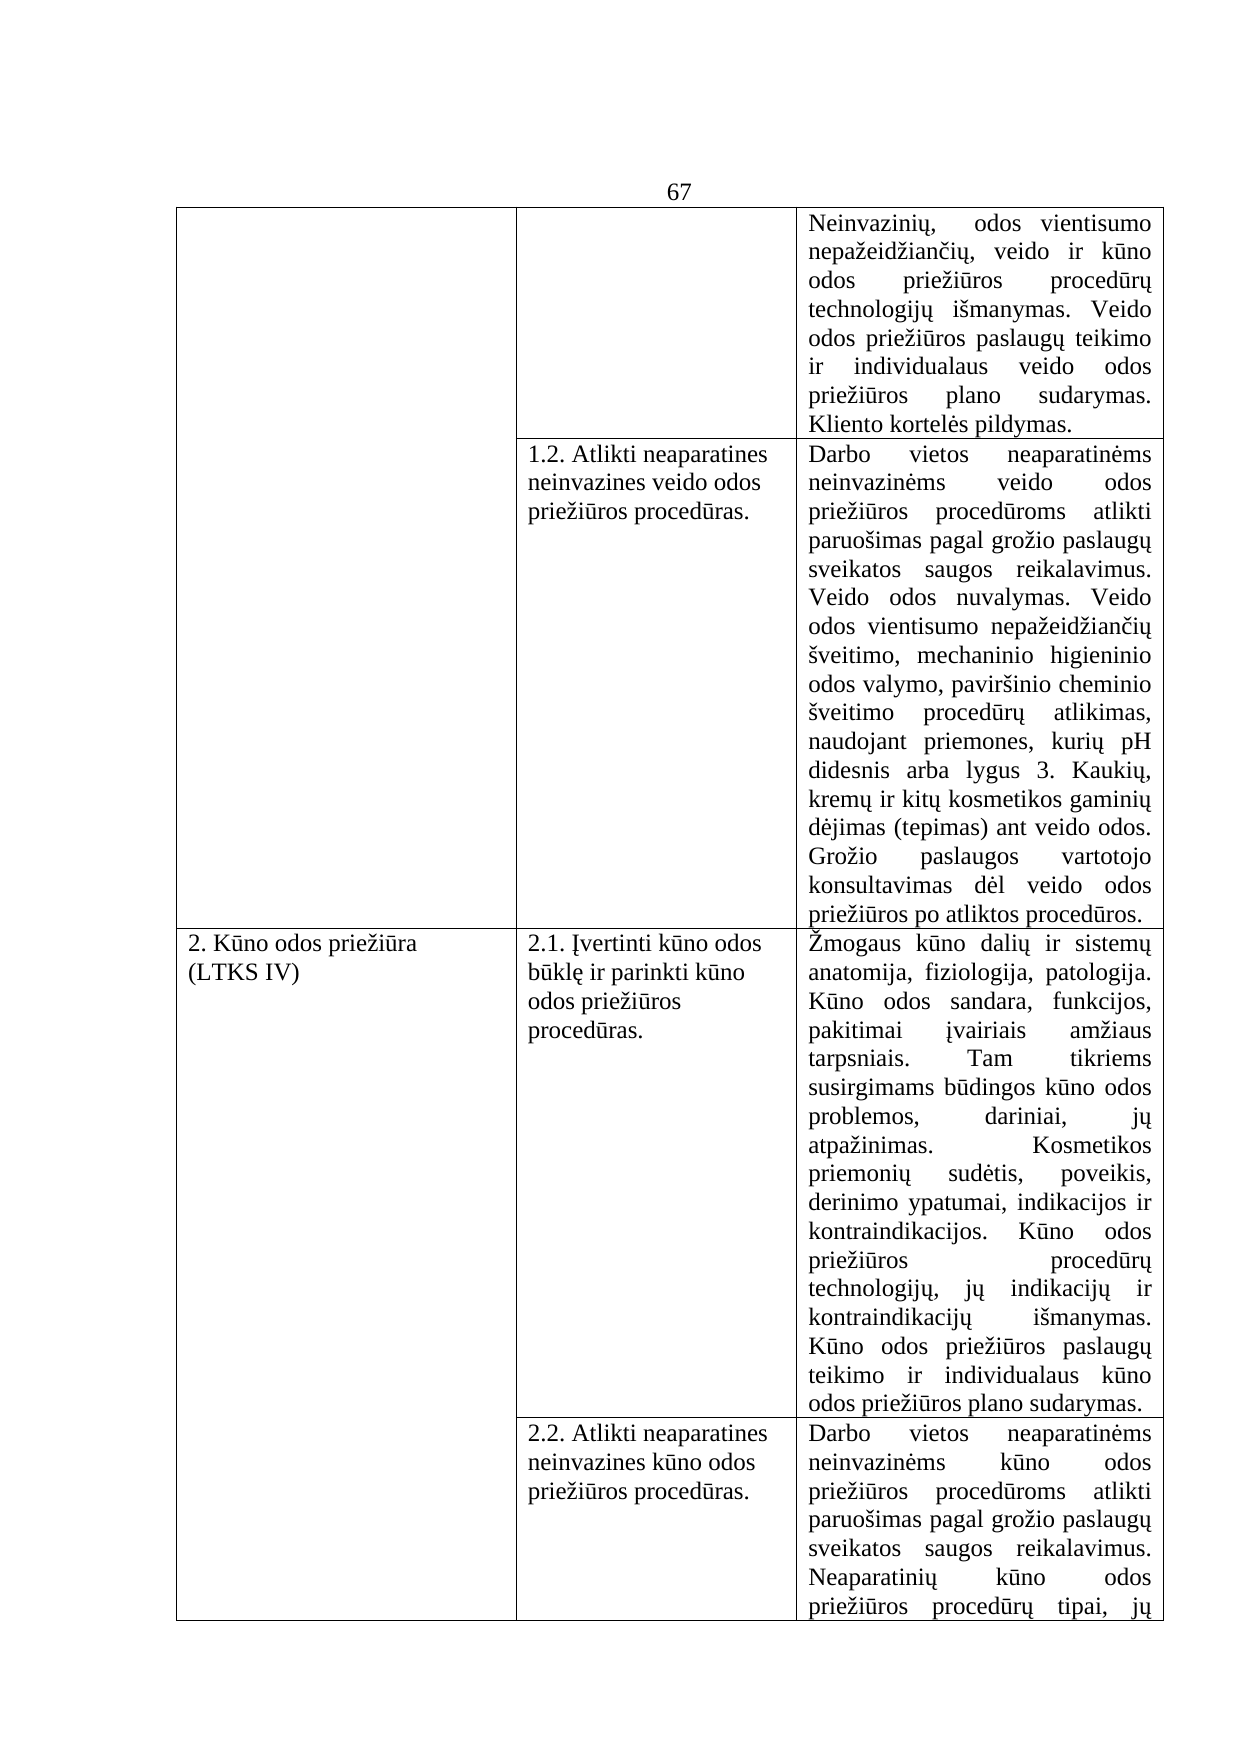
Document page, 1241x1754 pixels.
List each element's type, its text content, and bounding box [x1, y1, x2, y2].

table_cell 2.1. Įvertinti kūno odos būklę ir parinkti kūno odos priežiūros procedūras. [517, 929, 796, 1417]
table_cell [517, 208, 796, 438]
table_cell Žmogaus kūno dalių ir sistemų anatomija, fiziologija, patologija. Kūno odos sandara, funkcijos, pakitimai įvairiais amžiaus tarpsniais. Tam tikriems susirgimams būdingos kūno odos problemos, dariniai, jų atpažinimas. Kosmetikos priemonių sudėtis, poveikis, derinimo ypatumai, indikacijos ir kontraindikacijos. Kūno odos priežiūros procedūrų technologijų, jų indikacijų ir kontraindikacijų išmanymas. Kūno odos priežiūros paslaugų teikimo ir individualaus kūno odos priežiūros plano sudarymas. [797, 929, 1163, 1417]
table_cell Neinvazinių, odos vientisumo nepažeidžiančių, veido ir kūno odos priežiūros procedūrų technologijų išmanymas. Veido odos priežiūros paslaugų teikimo ir individualaus veido odos priežiūros plano sudarymas. Kliento kortelės pildymas. [797, 208, 1163, 438]
table_cell 2. Kūno odos priežiūra (LTKS IV) [177, 929, 516, 1619]
table_cell 1.2. Atlikti neaparatines neinvazines veido odos priežiūros procedūras. [517, 439, 796, 927]
table_cell Darbo vietos neaparatinėms neinvazinėms kūno odos priežiūros procedūroms atlikti paruošimas pagal grožio paslaugų sveikatos saugos reikalavimus. Neaparatinių kūno odos priežiūros procedūrų tipai, jų [797, 1418, 1163, 1619]
table_cell [177, 208, 516, 927]
table_cell Darbo vietos neaparatinėms neinvazinėms veido odos priežiūros procedūroms atlikti paruošimas pagal grožio paslaugų sveikatos saugos reikalavimus. Veido odos nuvalymas. Veido odos vientisumo nepažeidžiančių šveitimo, mechaninio higieninio odos valymo, paviršinio cheminio šveitimo procedūrų atlikimas, naudojant priemones, kurių pH didesnis arba lygus 3. Kaukių, kremų ir kitų kosmetikos gaminių dėjimas (tepimas) ant veido odos. Grožio paslaugos vartotojo konsultavimas dėl veido odos priežiūros po atliktos procedūros. [797, 439, 1163, 927]
table_cell 2.2. Atlikti neaparatines neinvazines kūno odos priežiūros procedūras. [517, 1418, 796, 1619]
